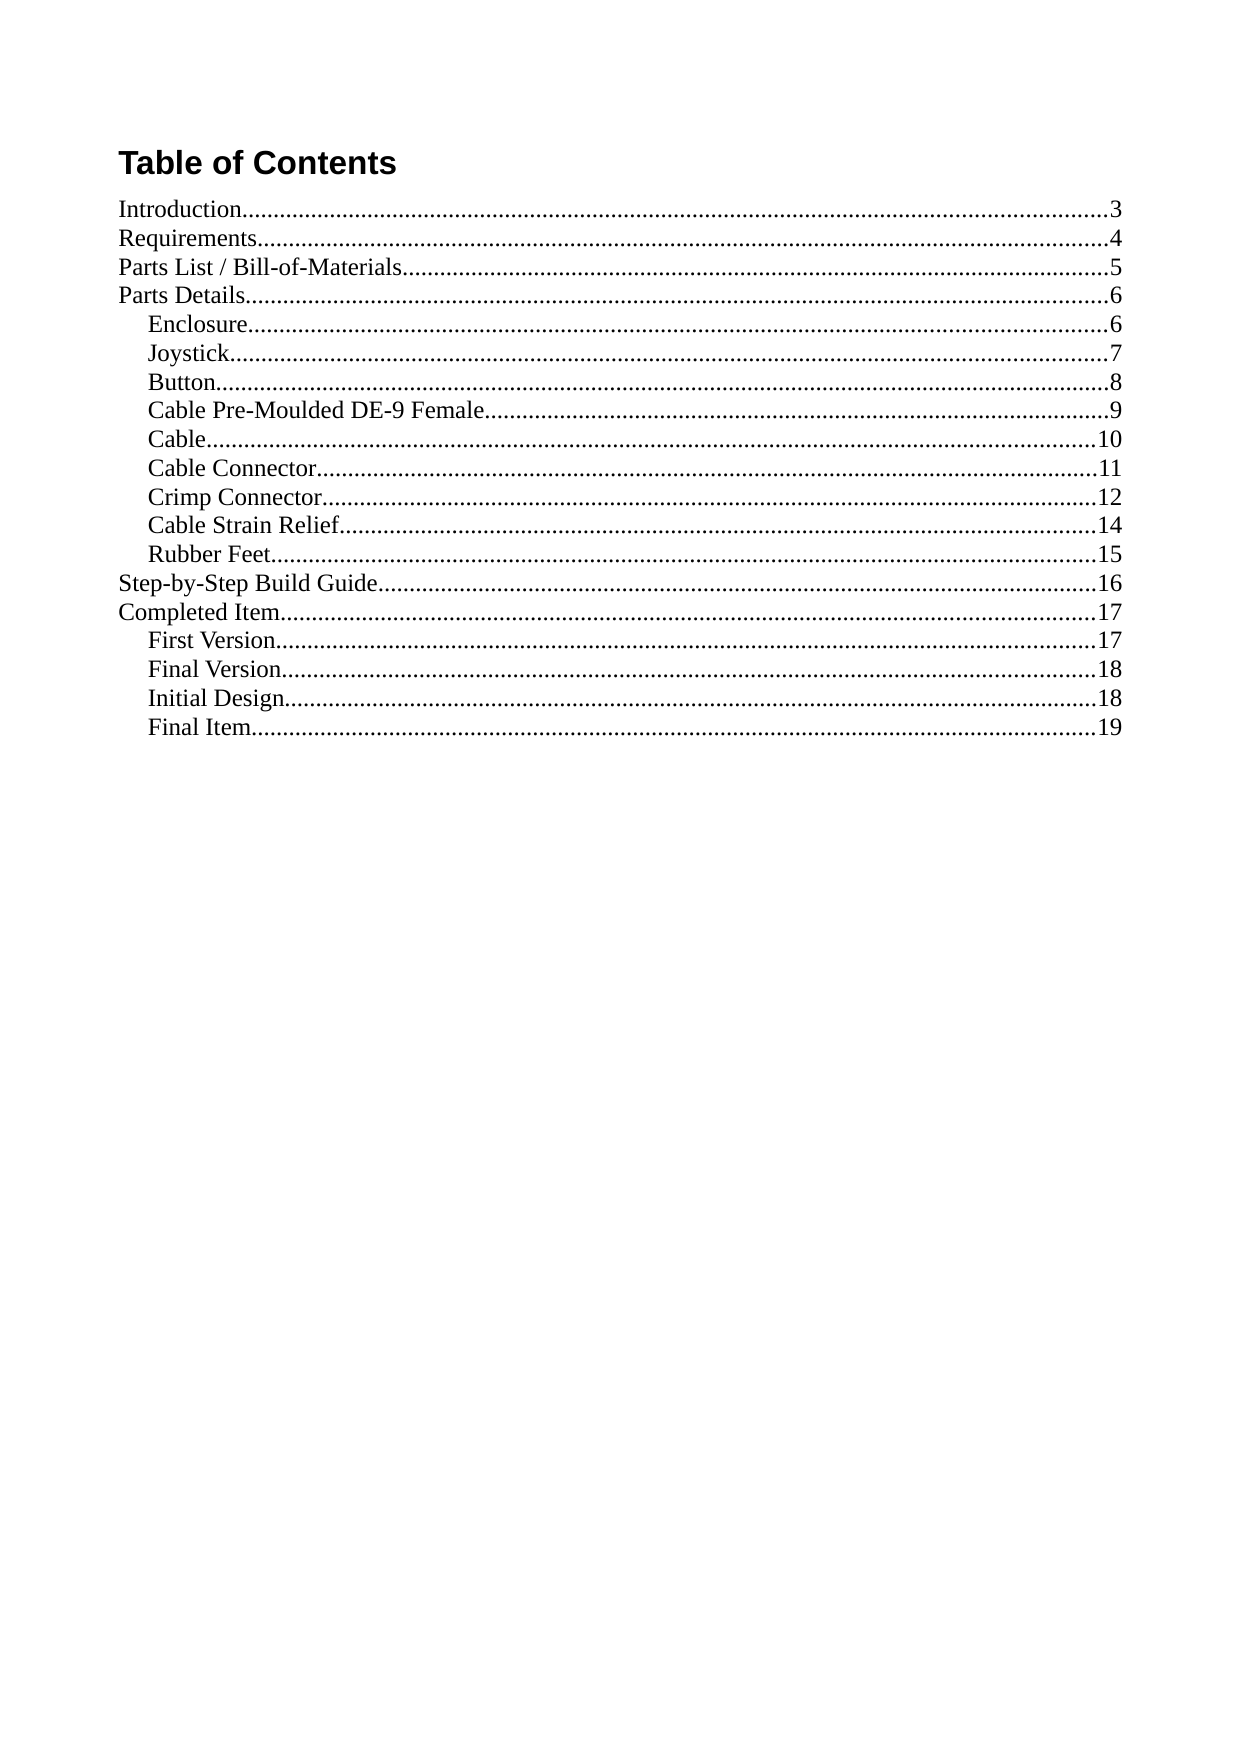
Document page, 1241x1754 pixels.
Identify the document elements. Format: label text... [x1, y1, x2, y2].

text Cable 10 [148, 424, 1122, 453]
text Button 8 [148, 367, 1122, 395]
text Completed Item 17 [118, 597, 1122, 625]
subtitle Table of Contents [118, 143, 1122, 182]
text Cable Strain Relief 14 [148, 510, 1122, 539]
text Parts List / Bill-of-Materials 5 [118, 252, 1122, 280]
text Final Version 18 [148, 654, 1122, 683]
text Parts Details 6 [118, 280, 1122, 309]
text First Version 17 [148, 625, 1122, 654]
text Initial Design 18 [148, 683, 1122, 712]
text Requirements 4 [118, 223, 1122, 252]
text Cable Connector 11 [148, 453, 1122, 482]
text Joystick 7 [148, 338, 1122, 367]
text Introduction 3 [118, 194, 1122, 223]
text Final Item 19 [148, 712, 1122, 740]
text Crimp Connector 12 [148, 482, 1122, 510]
text Enclosure 6 [148, 309, 1122, 338]
text Cable Pre-Moulded DE-9 Female 9 [148, 395, 1122, 424]
text Rubber Feet 15 [148, 539, 1122, 568]
text Step-by-Step Build Guide 16 [118, 568, 1122, 597]
